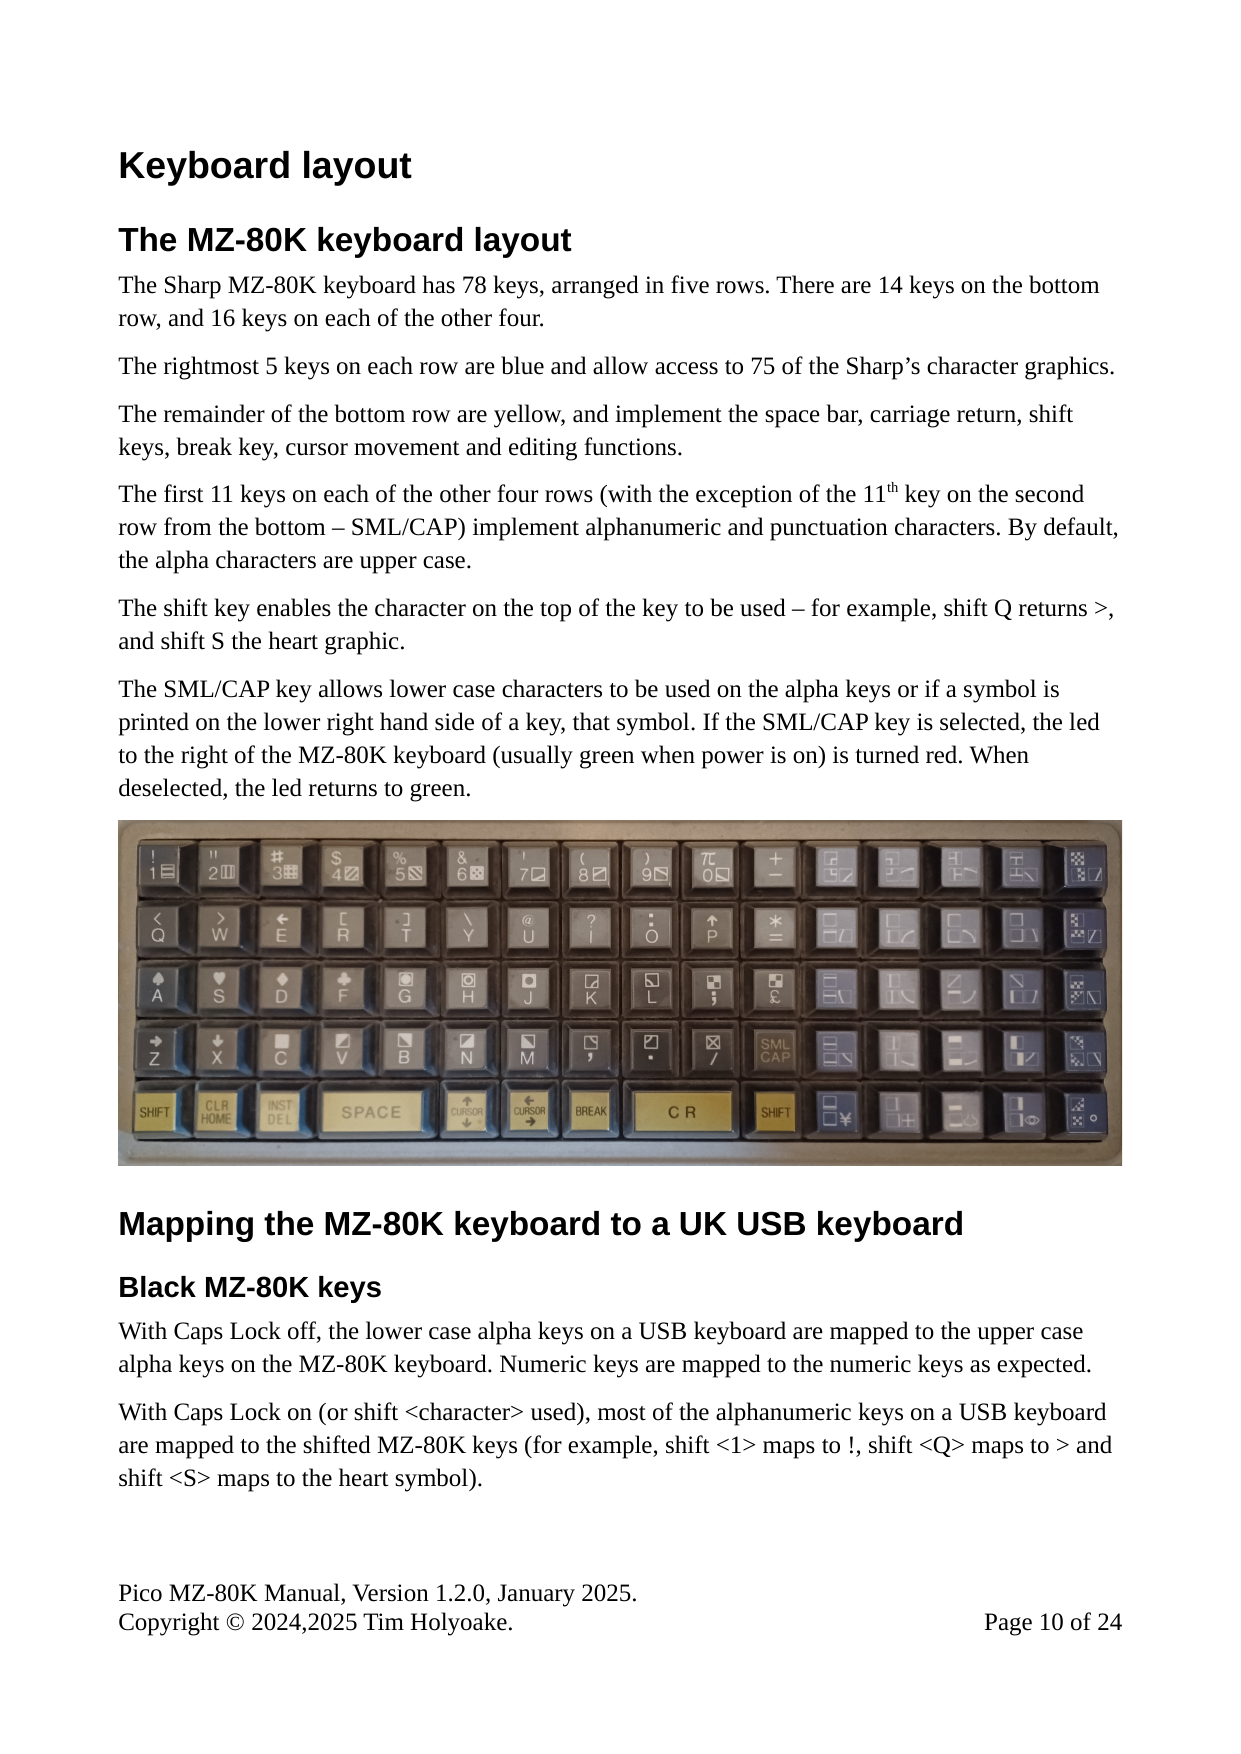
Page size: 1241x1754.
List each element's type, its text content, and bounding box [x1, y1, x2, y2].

subtitle Mapping the MZ-80K keyboard to a UK USB keyboard [118, 1166, 1122, 1243]
subtitle The MZ-80K keyboard layout [118, 219, 1122, 258]
text The rightmost 5 keys on each row are blue and allow access to 75 of the Sharp’s character graphics. [118, 351, 1122, 380]
subtitle Black MZ-80K keys [118, 1270, 1122, 1303]
picture [118, 820, 1123, 1166]
text With Caps Lock on (or shift <character> used), most of the alphanumeric keys on a USB keyboard are mapped to the shifted MZ-80K keys (for example, shift <1> maps to !, shift <Q> maps to > and shift <S> maps to the heart symbol). [118, 1397, 1122, 1491]
text With Caps Lock off, the lower case alpha keys on a USB keyboard are mapped to the upper case alpha keys on the MZ-80K keyboard. Numeric keys are mapped to the numeric keys as expected. [118, 1316, 1122, 1378]
text The shift key enables the character on the top of the key to be used – for example, shift Q returns >, and shift S the heart graphic. [118, 593, 1122, 655]
text The Sharp MZ-80K keyboard has 78 keys, arranged in five rows. There are 14 keys on the bottom row, and 16 keys on each of the other four. [118, 271, 1122, 332]
text The first 11 keys on each of the other four rows (with the exception of the 11th key on the second row from the bottom – SML/CAP) implement alphanumeric and punctuation characters. By default, the alpha characters are upper case. [118, 479, 1122, 574]
text The SML/CAP key allows lower case characters to be used on the alpha keys or if a symbol is printed on the lower right hand side of a key, that symbol. If the SML/CAP key is selected, the led to the right of the MZ-80K keyboard (usually green when power is on) is turned red. When deselected, the led returns to green. [118, 674, 1122, 801]
text The remainder of the bottom row are yellow, and implement the space bar, carriage return, shift keys, break key, cursor movement and editing functions. [118, 399, 1122, 461]
subtitle Keyboard layout [118, 143, 1122, 186]
